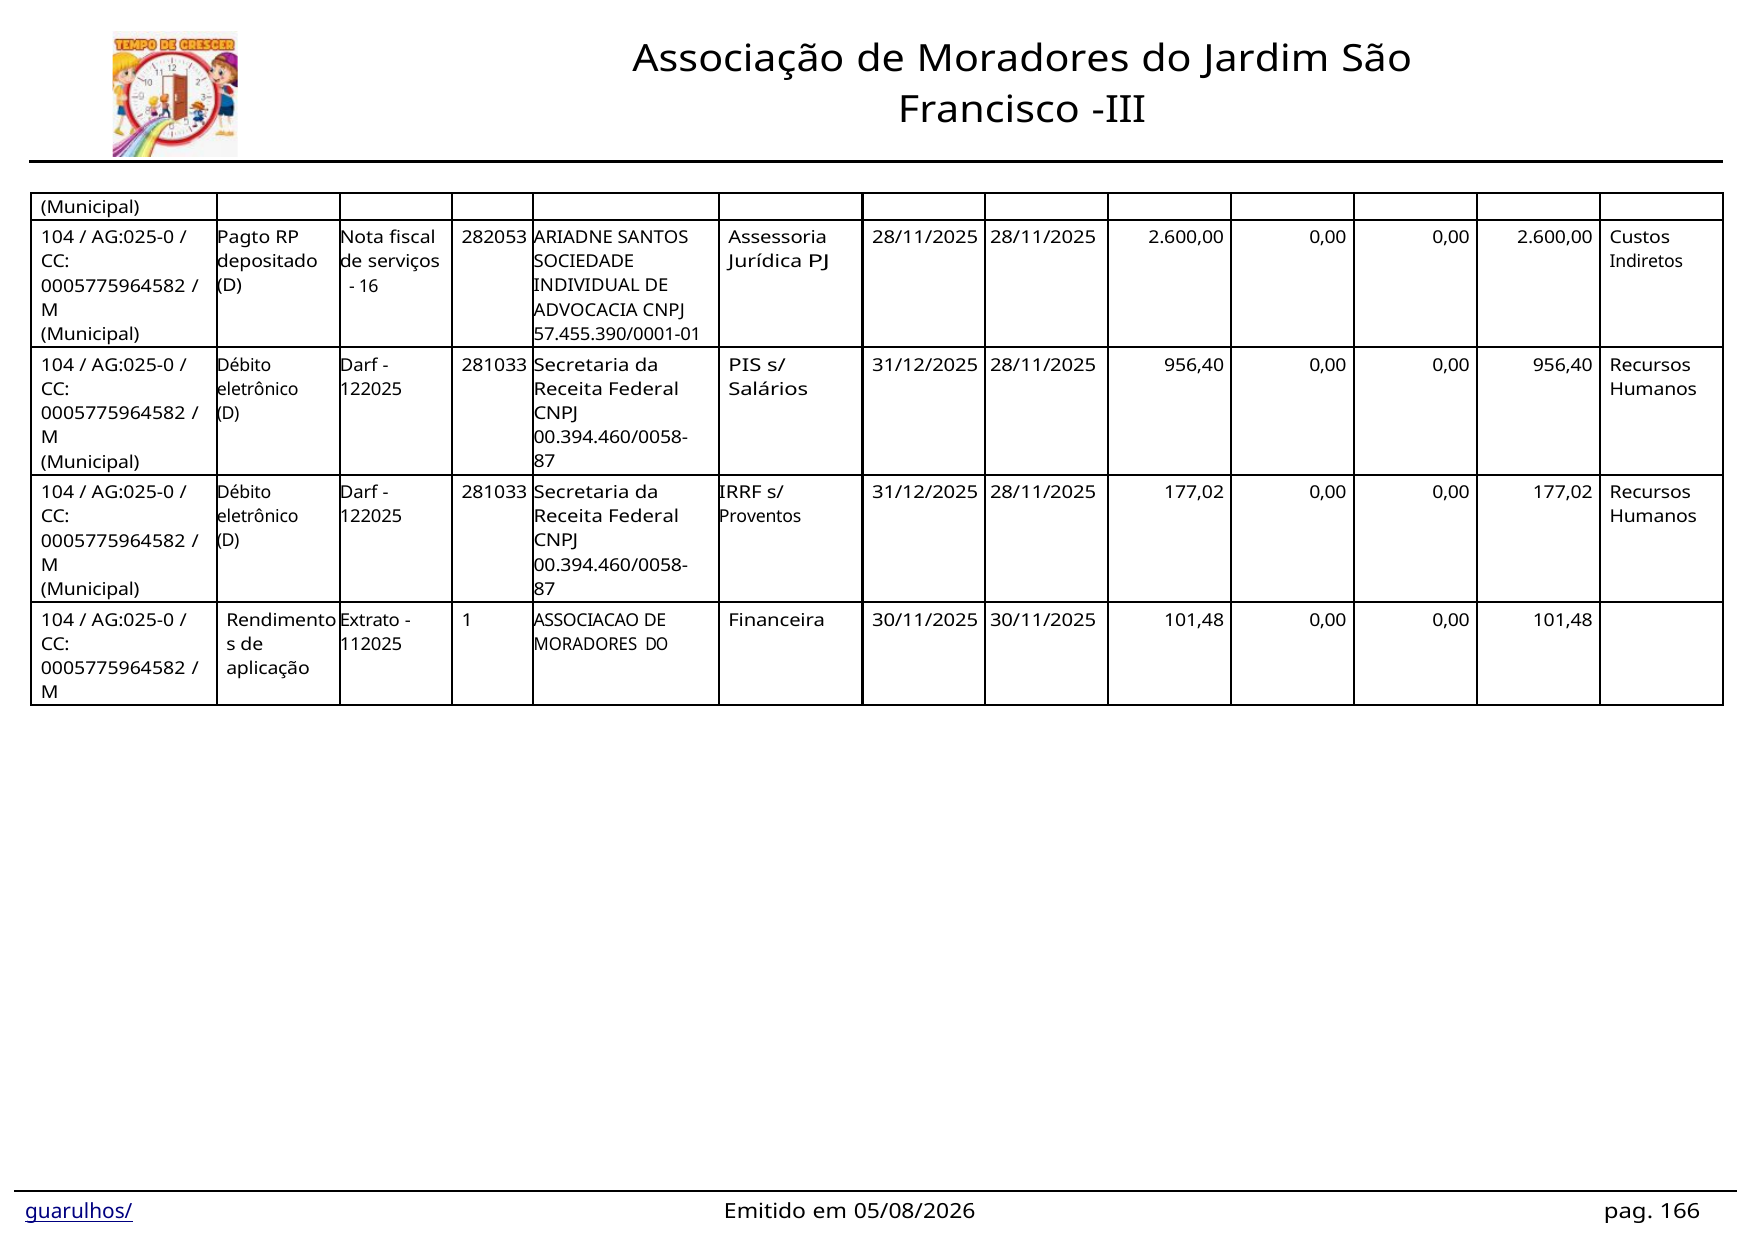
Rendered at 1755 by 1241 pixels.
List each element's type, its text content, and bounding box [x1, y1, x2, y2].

table_cell 0,00 [1355, 348, 1476, 473]
table_cell [341, 194, 451, 218]
table_cell ARIADNE SANTOS SOCIEDADE INDIVIDUAL DE ADVOCACIA CNPJ 57.455.390/0001-01 [534, 221, 718, 346]
table_cell Recursos Humanos [1601, 348, 1722, 473]
table_cell Pagto RP depositado (D) [218, 221, 339, 346]
table_cell 0,00 [1232, 603, 1353, 704]
table_cell 30/11/2025 [864, 603, 984, 704]
table_cell 31/12/2025 [864, 348, 984, 473]
table_cell 28/11/2025 [986, 348, 1107, 473]
table_cell [1601, 194, 1722, 218]
table_cell 2.600,00 [1478, 221, 1599, 346]
table_cell Nota fiscal de serviços - 16 [341, 221, 451, 346]
table_cell 104 / AG:025-0 / CC: 0005775964582 / M (Municipal) [32, 221, 216, 346]
table_cell 104 / AG:025-0 / CC: 0005775964582 / M (Municipal) [32, 476, 216, 601]
table_cell 0,00 [1232, 476, 1353, 601]
table_cell 28/11/2025 [864, 221, 984, 346]
table_cell 956,40 [1109, 348, 1230, 473]
table_cell [720, 194, 861, 218]
table_cell 0,00 [1355, 221, 1476, 346]
table_cell 28/11/2025 [986, 221, 1107, 346]
table_cell 281033 [453, 348, 532, 473]
table_cell 0,00 [1355, 603, 1476, 704]
table_cell 956,40 [1478, 348, 1599, 473]
table_cell [1232, 194, 1353, 218]
table_cell ASSOCIACAO DE MORADORES DO [534, 603, 718, 704]
table_cell 2.600,00 [1109, 221, 1230, 346]
table_cell [1109, 194, 1230, 218]
table_cell Secretaria da Receita Federal CNPJ 00.394.460/0058-87 [534, 476, 718, 601]
table_cell [986, 194, 1107, 218]
table_cell (Municipal) [32, 194, 216, 218]
table_cell [218, 194, 339, 218]
table_cell 1 [453, 603, 532, 704]
table_cell Darf - 122025 [341, 476, 451, 601]
table_cell 177,02 [1109, 476, 1230, 601]
table_cell 104 / AG:025-0 / CC: 0005775964582 / M [32, 603, 216, 704]
table_cell Extrato - 112025 [341, 603, 451, 704]
table_cell Secretaria da Receita Federal CNPJ 00.394.460/0058-87 [534, 348, 718, 473]
table_cell [1601, 603, 1722, 704]
table_cell 104 / AG:025-0 / CC: 0005775964582 / M (Municipal) [32, 348, 216, 473]
table_cell [453, 194, 532, 218]
table_cell Assessoria Jurídica PJ [720, 221, 861, 346]
table_cell [1355, 194, 1476, 218]
table_cell [534, 194, 718, 218]
table_cell 101,48 [1478, 603, 1599, 704]
table_cell Recursos Humanos [1601, 476, 1722, 601]
table_cell Custos Indiretos [1601, 221, 1722, 346]
table_cell IRRF s/ Proventos [720, 476, 861, 601]
table_cell Financeira [720, 603, 861, 704]
table_cell 101,48 [1109, 603, 1230, 704]
table_cell Débito eletrônico (D) [218, 476, 339, 601]
table_cell 28/11/2025 [986, 476, 1107, 601]
table_cell 0,00 [1355, 476, 1476, 601]
table_cell 0,00 [1232, 348, 1353, 473]
table_cell 0,00 [1232, 221, 1353, 346]
table_cell 30/11/2025 [986, 603, 1107, 704]
table_cell Débito eletrônico (D) [218, 348, 339, 473]
table_cell Darf - 122025 [341, 348, 451, 473]
table_cell PIS s/ Salários [720, 348, 861, 473]
table_cell 31/12/2025 [864, 476, 984, 601]
table_cell 282053 [453, 221, 532, 346]
table_cell [1478, 194, 1599, 218]
table_cell Rendimentos de aplicação [218, 603, 339, 704]
table_cell 177,02 [1478, 476, 1599, 601]
table_cell 281033 [453, 476, 532, 601]
table_cell [864, 194, 984, 218]
